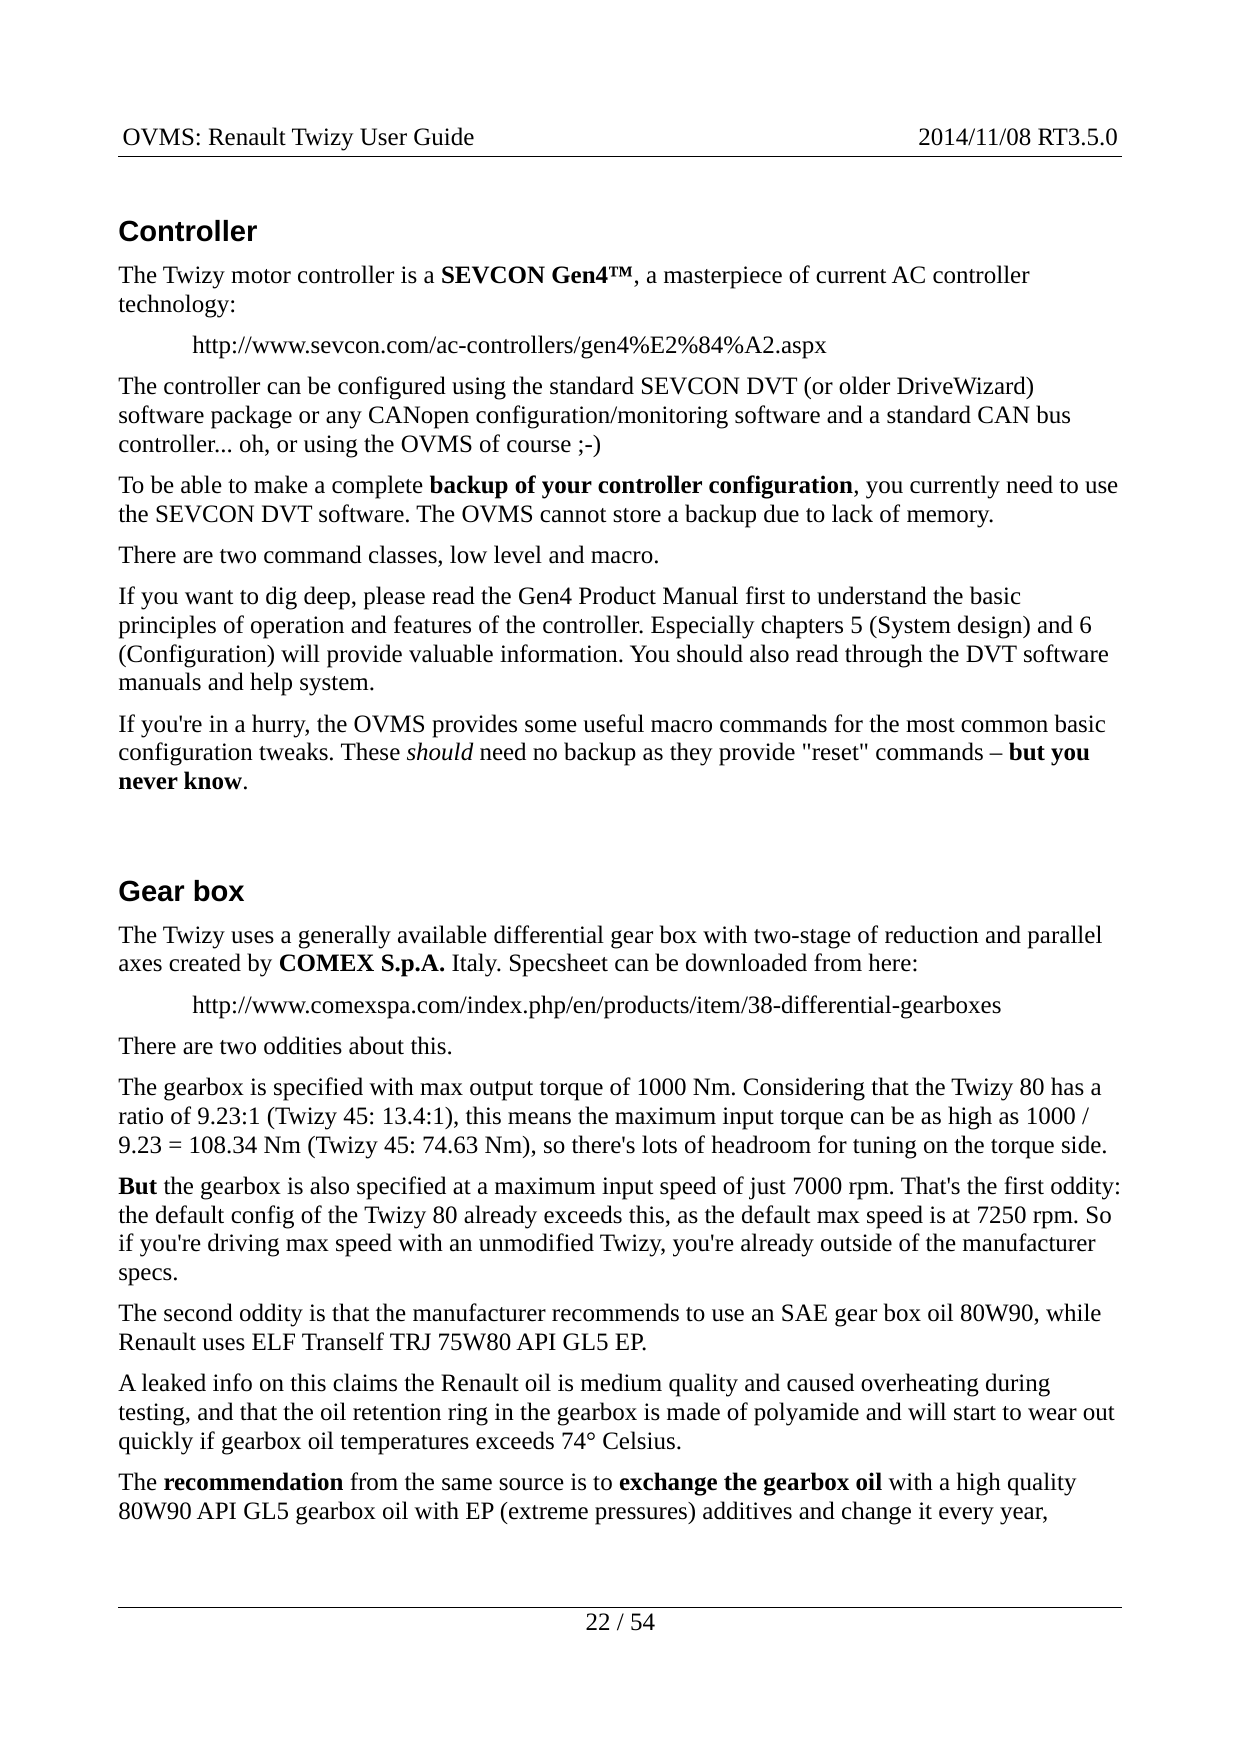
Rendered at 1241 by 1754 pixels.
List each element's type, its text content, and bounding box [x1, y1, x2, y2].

subtitle Controller [118, 214, 1122, 247]
text The Twizy motor controller is a SEVCON Gen4™, a masterpiece of current AC controller technology: [118, 260, 1122, 317]
text The gearbox is specified with max output torque of 1000 Nm. Considering that the Twizy 80 has a ratio of 9.23:1 (Twizy 45: 13.4:1), this means the maximum input torque can be as high as 1000 / 9.23 = 108.34 Nm (Twizy 45: 74.63 Nm), so there's lots of headroom for tuning on the torque side. [118, 1072, 1122, 1158]
text A leaked info on this claims the Renault oil is medium quality and caused overheating during testing, and that the oil retention ring in the gearbox is made of polyamide and will start to wear out quickly if gearbox oil temperatures exceeds 74° Celsius. [118, 1368, 1122, 1455]
text http://www.sevcon.com/ac-controllers/gen4%E2%84%A2.aspx [118, 330, 1122, 359]
text The Twizy uses a generally available differential gear box with two-stage of reduction and parallel axes created by COMEX S.p.A. Italy. Specsheet can be downloaded from here: [118, 920, 1122, 977]
text There are two command classes, low level and macro. [118, 540, 1122, 569]
text If you're in a hurry, the OVMS provides some useful macro commands for the most common basic configuration tweaks. These should need no backup as they provide "reset" commands – but you never know. [118, 709, 1122, 795]
text http://www.comexspa.com/index.php/en/products/item/38-differential-gearboxes [118, 990, 1122, 1018]
text The controller can be configured using the standard SEVCON DVT (or older DriveWizard) software package or any CANopen configuration/monitoring software and a standard CAN bus controller... oh, or using the OVMS of course ;-) [118, 371, 1122, 457]
text To be able to make a complete backup of your controller configuration, you currently need to use the SEVCON DVT software. The OVMS cannot store a backup due to lack of memory. [118, 470, 1122, 527]
text There are two oddities about this. [118, 1031, 1122, 1060]
text But the gearbox is also specified at a maximum input speed of just 7000 rpm. That's the first oddity: the default config of the Twizy 80 already exceeds this, as the default max speed is at 7250 rpm. So if you're driving max speed with an unmodified Twizy, you're already outside of the manufacturer specs. [118, 1171, 1122, 1286]
text If you want to dig deep, please read the Gen4 Product Manual first to understand the basic principles of operation and features of the controller. Especially chapters 5 (System design) and 6 (Configuration) will provide valuable information. You should also read through the DVT software manuals and help system. [118, 581, 1122, 696]
text The recommendation from the same source is to exchange the gearbox oil with a high quality 80W90 API GL5 gearbox oil with EP (extreme pressures) additives and change it every year, [118, 1467, 1122, 1525]
subtitle Gear box [118, 874, 1122, 907]
text The second oddity is that the manufacturer recommends to use an SAE gear box oil 80W90, while Renault uses ELF Tranself TRJ 75W80 API GL5 EP. [118, 1298, 1122, 1356]
